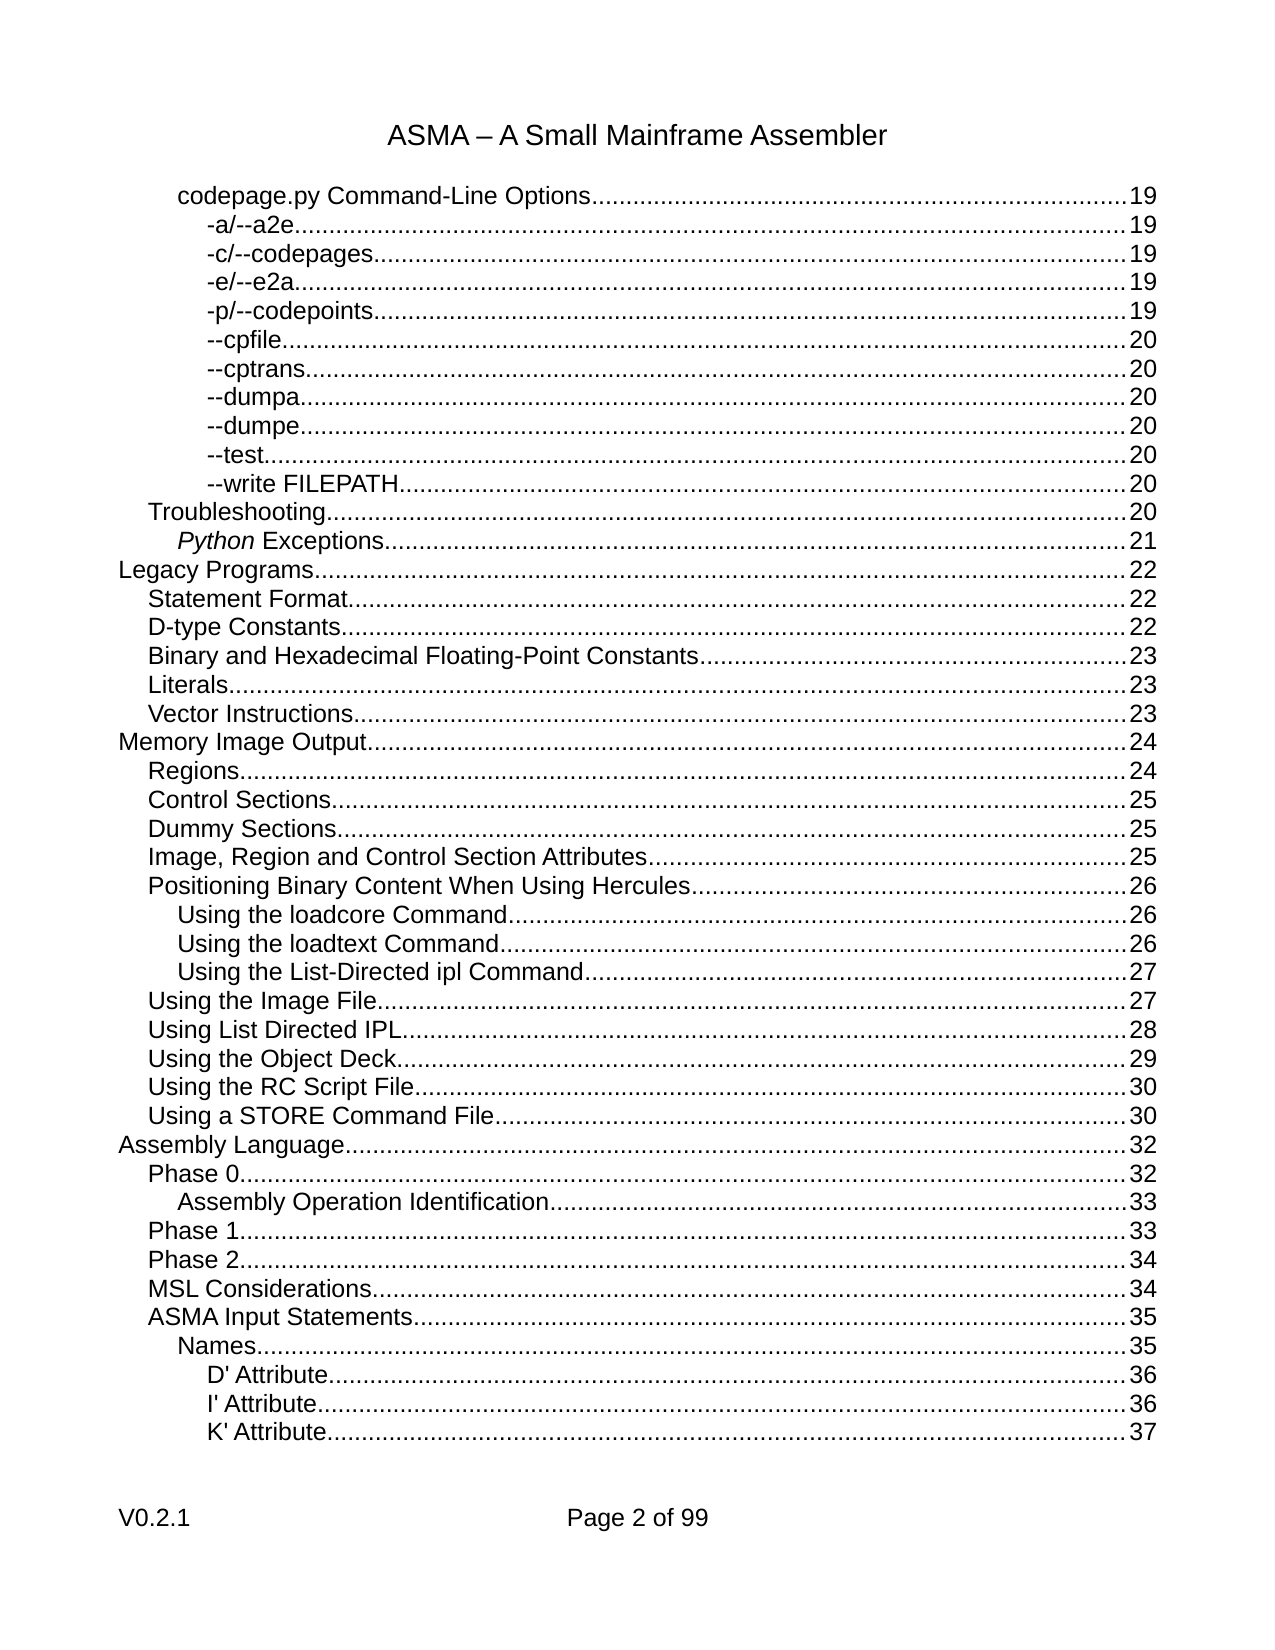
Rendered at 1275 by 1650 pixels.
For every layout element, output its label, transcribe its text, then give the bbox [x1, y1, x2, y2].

text -c/--codepages 19 [207, 239, 1157, 267]
text --dumpa 20 [207, 382, 1157, 411]
text MSL Considerations 34 [148, 1274, 1157, 1302]
text D-type Constants 22 [148, 612, 1157, 641]
text Control Sections 25 [148, 785, 1157, 814]
text --write FILEPATH 20 [207, 469, 1157, 497]
text Using a STORE Command File 30 [148, 1101, 1157, 1130]
text Phase 0 32 [148, 1159, 1157, 1187]
text ASMA Input Statements 35 [148, 1302, 1157, 1331]
text --cptrans 20 [207, 354, 1157, 382]
text I' Attribute 36 [207, 1389, 1157, 1417]
text Troubleshooting 20 [148, 497, 1157, 526]
text Phase 2 34 [148, 1245, 1157, 1274]
text codepage.py Command-Line Options 19 [177, 181, 1157, 210]
text Positioning Binary Content When Using Hercules 26 [148, 871, 1157, 900]
text Assembly Language 32 [118, 1130, 1157, 1159]
text D' Attribute 36 [207, 1360, 1157, 1389]
text Dummy Sections 25 [148, 814, 1157, 842]
text Using the RC Script File 30 [148, 1072, 1157, 1101]
text -e/--e2a 19 [207, 267, 1157, 296]
text Memory Image Output 24 [118, 727, 1157, 756]
text --test 20 [207, 440, 1157, 469]
text Using List Directed IPL 28 [148, 1015, 1157, 1044]
text --dumpe 20 [207, 411, 1157, 440]
text Using the Object Deck 29 [148, 1044, 1157, 1072]
text Legacy Programs 22 [118, 555, 1157, 584]
text Regions 24 [148, 756, 1157, 785]
text Statement Format 22 [148, 584, 1157, 612]
text Vector Instructions 23 [148, 699, 1157, 727]
text Python Exceptions 21 [177, 526, 1157, 555]
text Using the List-Directed ipl Command 27 [177, 957, 1157, 986]
text Image, Region and Control Section Attributes 25 [148, 842, 1157, 871]
text Using the loadtext Command 26 [177, 929, 1157, 957]
text Using the loadcore Command 26 [177, 900, 1157, 929]
text Phase 1 33 [148, 1216, 1157, 1245]
text Binary and Hexadecimal Floating-Point Constants 23 [148, 641, 1157, 670]
text Names 35 [177, 1331, 1157, 1360]
text Literals 23 [148, 670, 1157, 699]
text -p/--codepoints 19 [207, 296, 1157, 325]
text -a/--a2e 19 [207, 210, 1157, 239]
text K' Attribute 37 [207, 1417, 1157, 1446]
text Assembly Operation Identification 33 [177, 1187, 1157, 1216]
text --cpfile 20 [207, 325, 1157, 354]
text Using the Image File 27 [148, 986, 1157, 1015]
